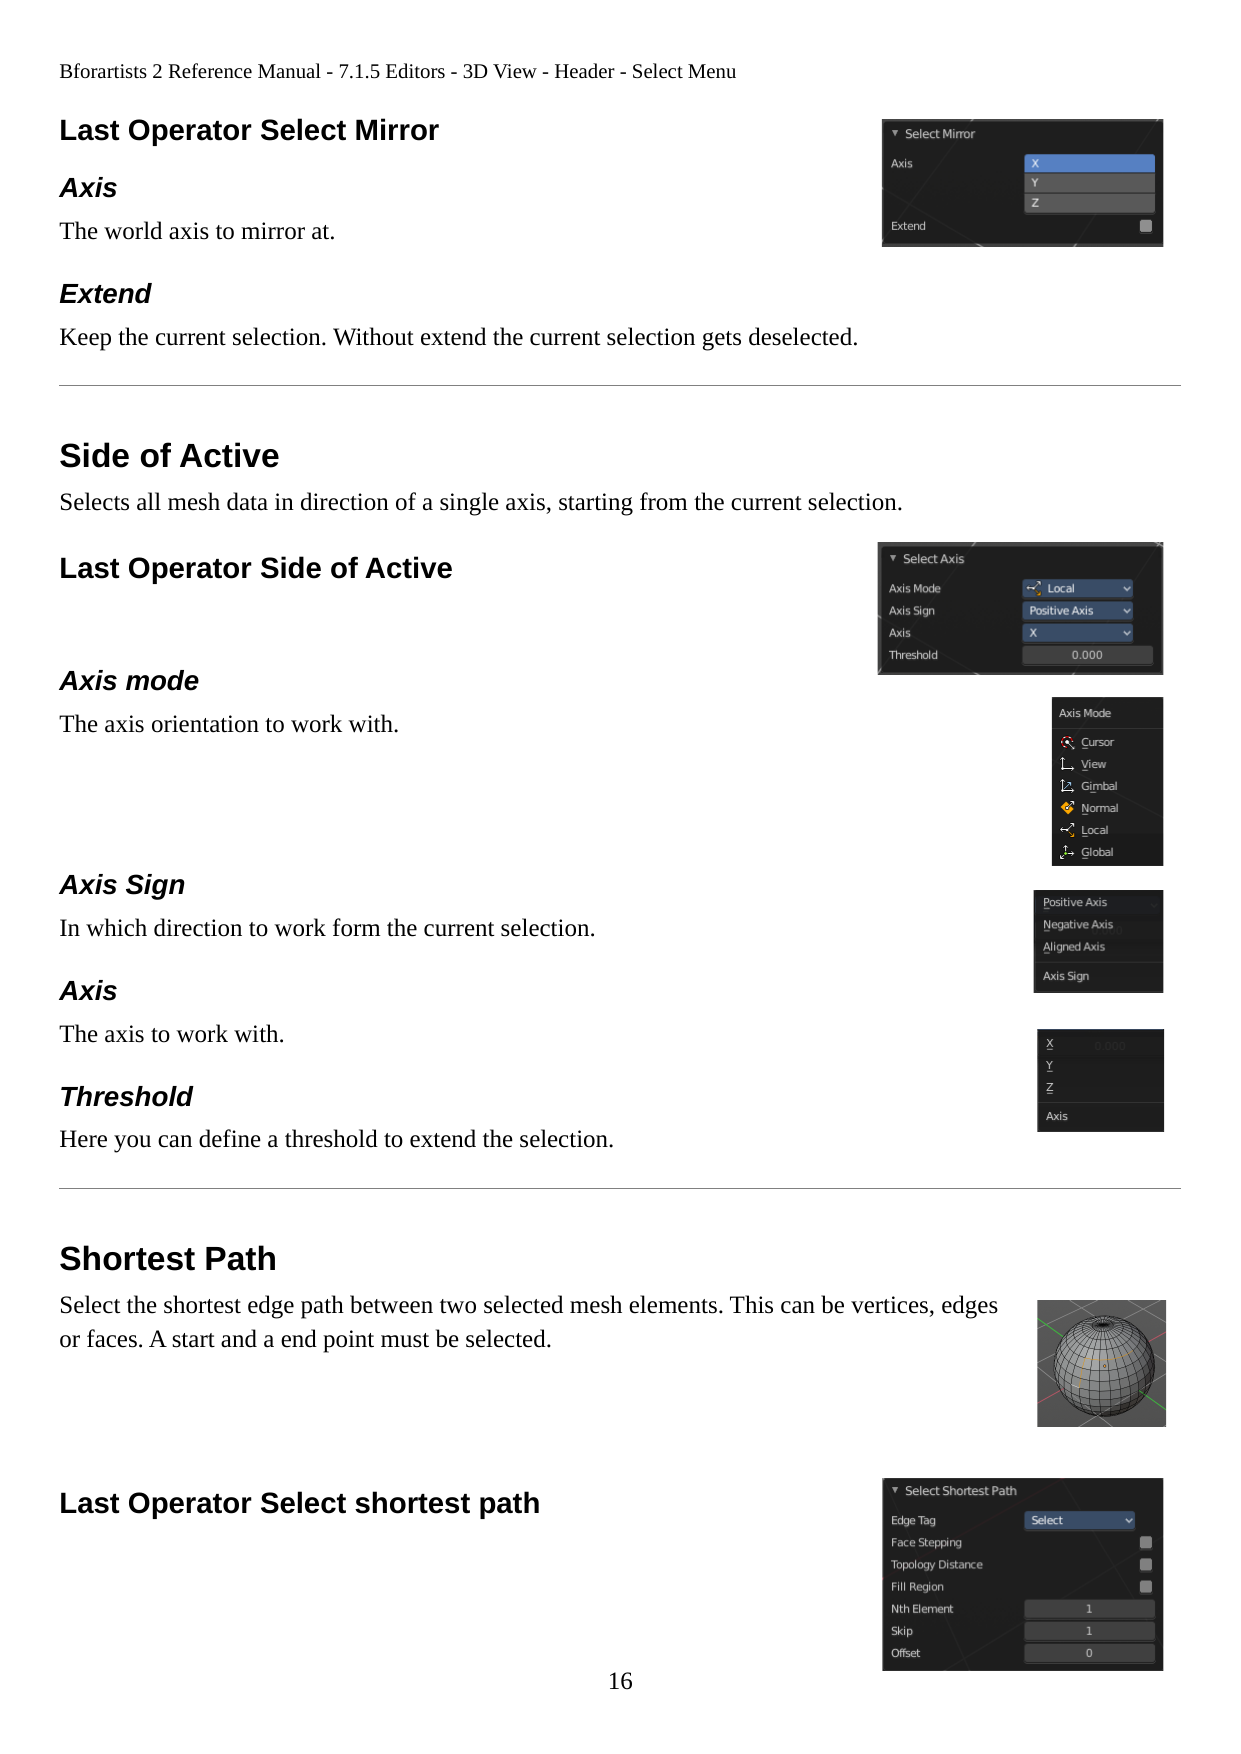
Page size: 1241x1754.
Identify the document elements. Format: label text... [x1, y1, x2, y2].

text The axis to work with. [59, 1019, 1181, 1047]
subtitle Last Operator Select Mirror [59, 113, 1181, 146]
subtitle Axis mode [59, 664, 1181, 696]
subtitle Axis [59, 974, 1181, 1006]
subtitle [1165, 1080, 1181, 1112]
text Keep the current selection. Without extend the current selection gets deselected. [59, 322, 1181, 350]
picture [1037, 1029, 1165, 1132]
text The world axis to mirror at. [59, 216, 881, 244]
text Select the shortest edge path between two selected mesh elements. This can be vertices, edges or faces. A start and a end point must be selected. [59, 1290, 1181, 1353]
subtitle Shortest Path [59, 1239, 1181, 1277]
picture [1037, 1300, 1167, 1427]
text The axis orientation to work with. [59, 709, 1051, 737]
subtitle [1164, 551, 1181, 584]
subtitle Threshold [59, 1080, 1037, 1112]
subtitle Axis Sign [59, 868, 1181, 900]
subtitle Axis [59, 171, 881, 203]
picture [1033, 890, 1164, 993]
subtitle Extend [59, 277, 1181, 309]
subtitle Last Operator Side of Active [59, 551, 877, 584]
subtitle Side of Active [59, 436, 1181, 474]
subtitle [1164, 171, 1181, 203]
subtitle Last Operator Select shortest path [59, 1486, 882, 1520]
picture [1051, 697, 1164, 866]
text In which direction to work form the current selection. [59, 913, 1033, 941]
text Here you can define a threshold to extend the selection. [59, 1124, 1181, 1153]
picture [882, 1478, 1164, 1671]
picture [877, 542, 1164, 675]
text Selects all mesh data in direction of a single axis, starting from the current selection. [59, 487, 1181, 516]
picture [881, 119, 1164, 247]
